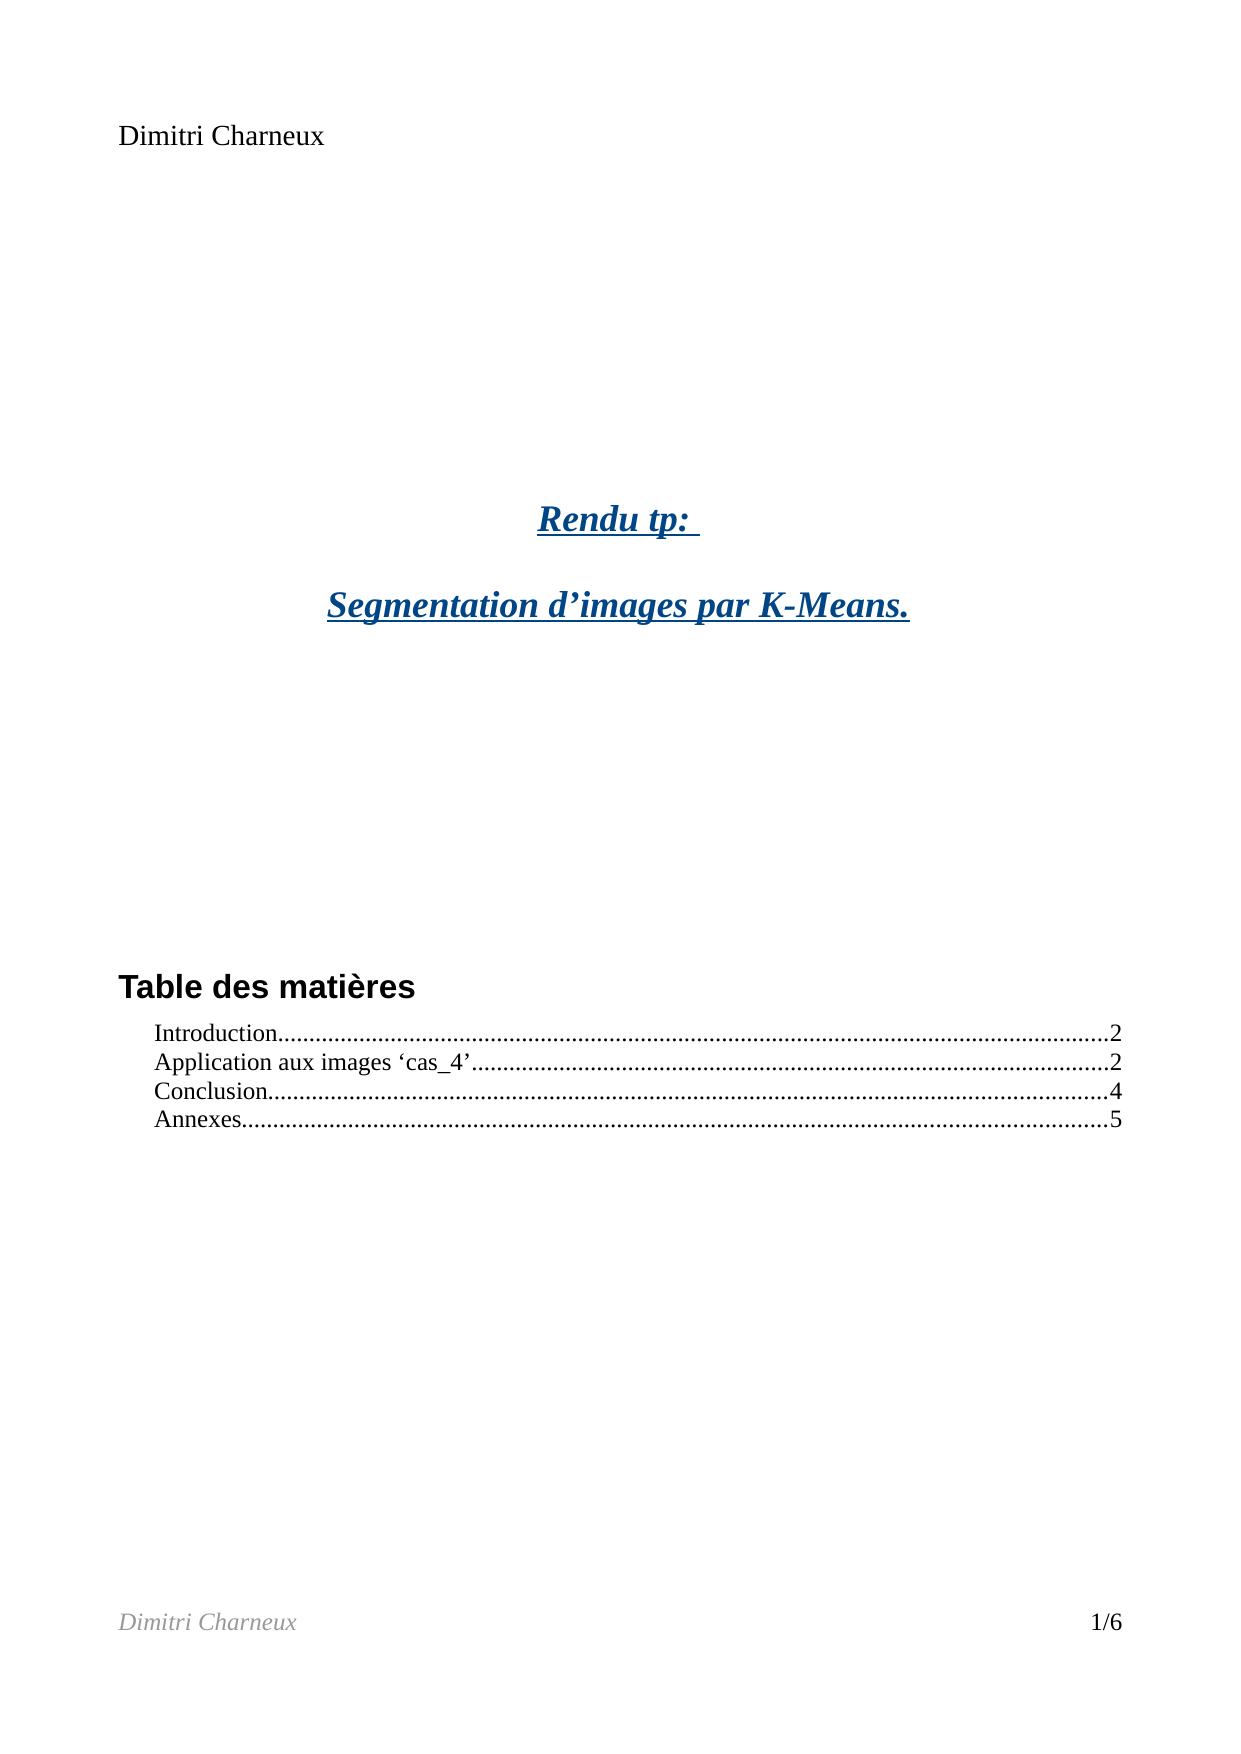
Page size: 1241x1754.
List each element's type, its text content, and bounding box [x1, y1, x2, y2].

text Rendu tp: [118, 497, 1122, 540]
text Dimitri Charneux [118, 118, 1122, 152]
text Introduction 2 [148, 1018, 1122, 1047]
subtitle Table des matières [118, 967, 1122, 1006]
text Annexes 5 [148, 1104, 1122, 1133]
text Segmentation d’images par K-Means. [118, 583, 1122, 626]
text Conclusion 4 [148, 1076, 1122, 1104]
text Application aux images ‘cas_4’ 2 [148, 1047, 1122, 1076]
